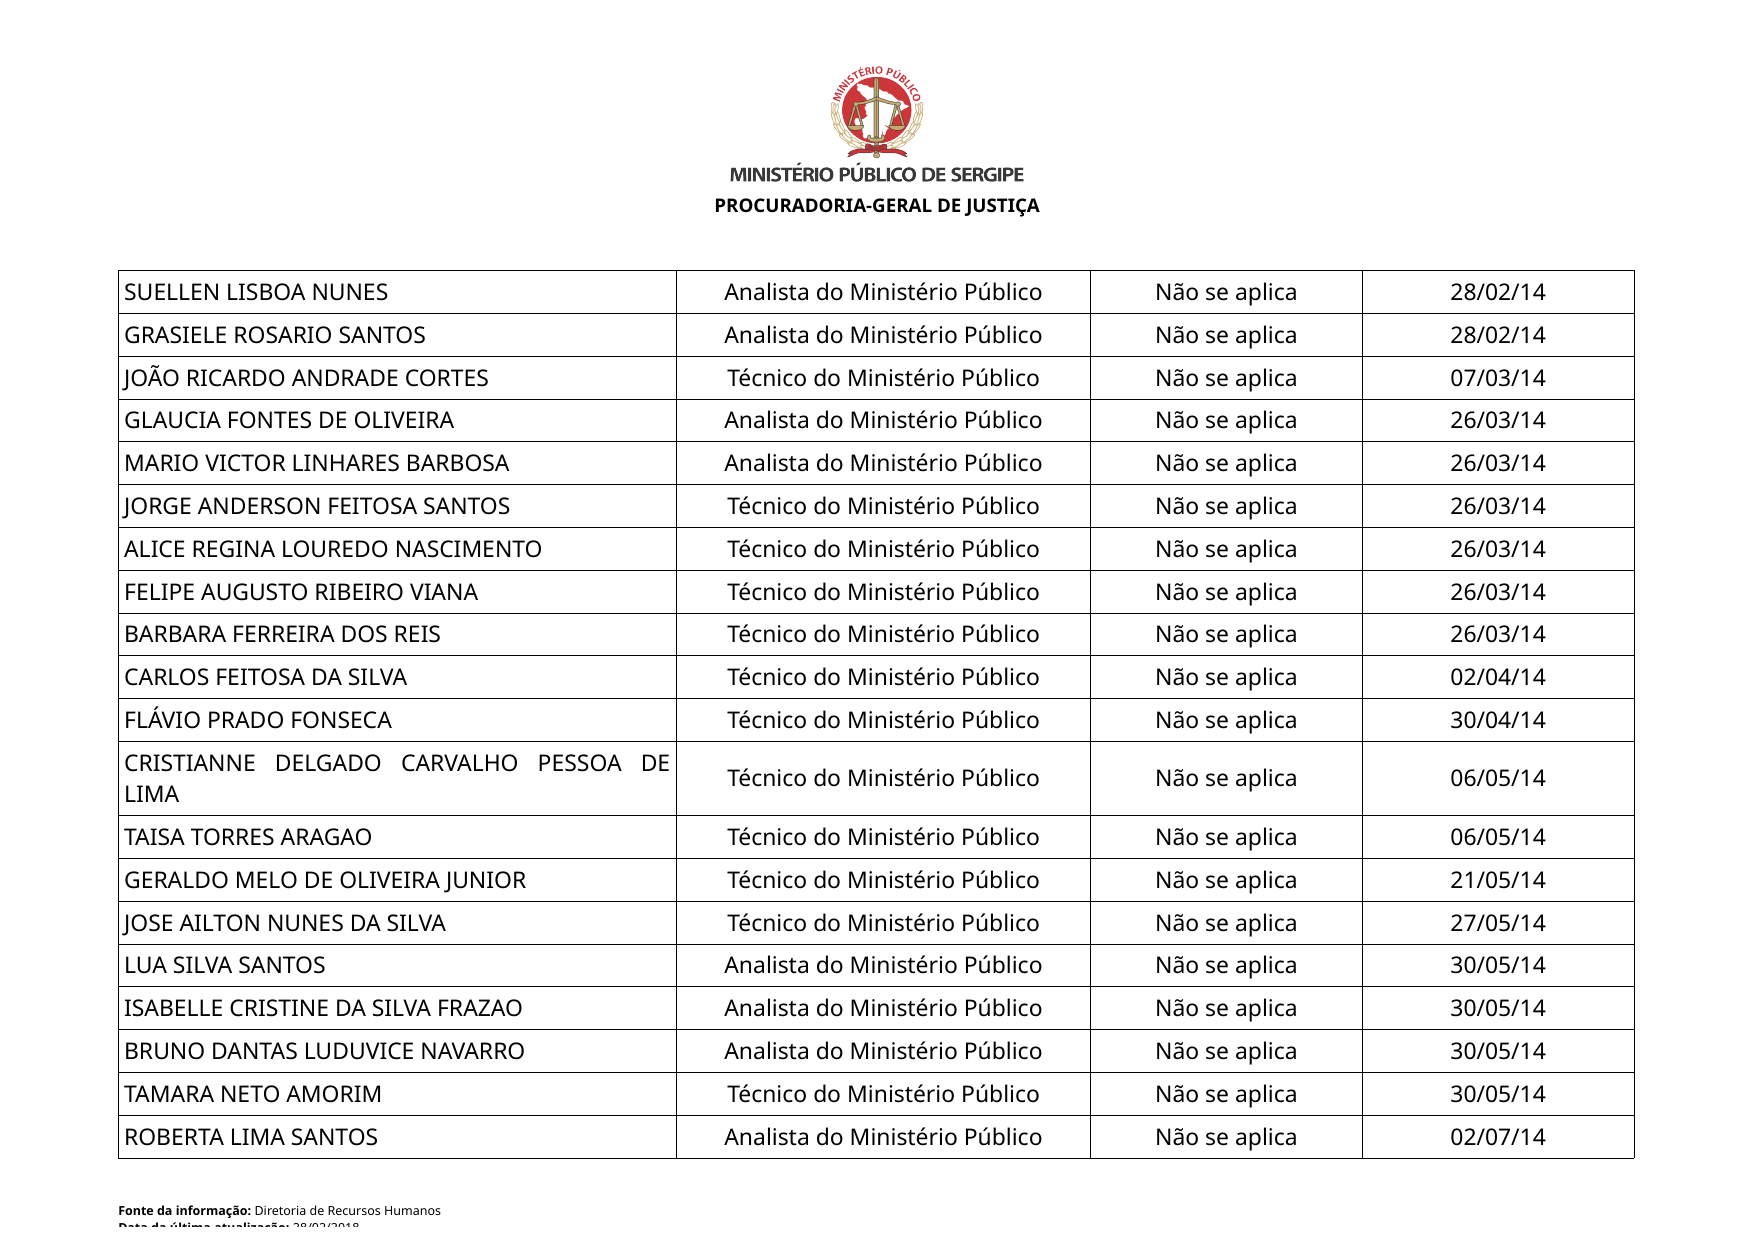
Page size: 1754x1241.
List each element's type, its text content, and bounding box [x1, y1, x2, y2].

table_cell Não se aplica [1091, 614, 1362, 655]
table_cell Não se aplica [1091, 945, 1362, 986]
table_cell 26/03/14 [1363, 442, 1634, 484]
table_cell Analista do Ministério Público [677, 1116, 1090, 1157]
table_cell 26/03/14 [1363, 614, 1634, 655]
table_cell 30/05/14 [1363, 987, 1634, 1029]
table_cell Não se aplica [1091, 699, 1362, 741]
table_cell 26/03/14 [1363, 528, 1634, 570]
table_cell LUA SILVA SANTOS [119, 945, 676, 986]
table_cell 30/05/14 [1363, 1073, 1634, 1115]
table_cell 06/05/14 [1363, 742, 1634, 815]
table_cell Analista do Ministério Público [677, 442, 1090, 484]
table_cell JOSE AILTON NUNES DA SILVA [119, 902, 676, 943]
table_cell Analista do Ministério Público [677, 314, 1090, 356]
table_cell GERALDO MELO DE OLIVEIRA JUNIOR [119, 859, 676, 901]
table_cell 30/05/14 [1363, 1030, 1634, 1072]
table_cell MARIO VICTOR LINHARES BARBOSA [119, 442, 676, 484]
table_cell Técnico do Ministério Público [677, 656, 1090, 698]
table_cell TAISA TORRES ARAGAO [119, 816, 676, 858]
table_cell Não se aplica [1091, 859, 1362, 901]
table_cell GRASIELE ROSARIO SANTOS [119, 314, 676, 356]
table_cell CRISTIANNE DELGADO CARVALHO PESSOA DE LIMA [119, 742, 676, 815]
table_cell BRUNO DANTAS LUDUVICE NAVARRO [119, 1030, 676, 1072]
table_cell Não se aplica [1091, 902, 1362, 943]
table_cell Técnico do Ministério Público [677, 357, 1090, 398]
table_cell ROBERTA LIMA SANTOS [119, 1116, 676, 1157]
table_cell 28/02/14 [1363, 271, 1634, 313]
table_cell Não se aplica [1091, 400, 1362, 441]
table_cell Técnico do Ministério Público [677, 614, 1090, 655]
table_cell Não se aplica [1091, 314, 1362, 356]
table_cell Não se aplica [1091, 987, 1362, 1029]
table_cell 27/05/14 [1363, 902, 1634, 943]
table_cell Técnico do Ministério Público [677, 571, 1090, 612]
table_cell FELIPE AUGUSTO RIBEIRO VIANA [119, 571, 676, 612]
table_cell Não se aplica [1091, 528, 1362, 570]
table_cell Técnico do Ministério Público [677, 528, 1090, 570]
table_cell Não se aplica [1091, 1073, 1362, 1115]
table_cell Analista do Ministério Público [677, 945, 1090, 986]
table_cell FLÁVIO PRADO FONSECA [119, 699, 676, 741]
table_cell Técnico do Ministério Público [677, 816, 1090, 858]
table_cell Técnico do Ministério Público [677, 902, 1090, 943]
table_cell 26/03/14 [1363, 571, 1634, 612]
table_cell Analista do Ministério Público [677, 271, 1090, 313]
table_cell Não se aplica [1091, 442, 1362, 484]
table_cell Não se aplica [1091, 1030, 1362, 1072]
table_cell Técnico do Ministério Público [677, 699, 1090, 741]
table_cell Não se aplica [1091, 1116, 1362, 1157]
table_cell Não se aplica [1091, 742, 1362, 815]
table_cell 06/05/14 [1363, 816, 1634, 858]
table_cell CARLOS FEITOSA DA SILVA [119, 656, 676, 698]
table_cell 02/04/14 [1363, 656, 1634, 698]
table_cell 21/05/14 [1363, 859, 1634, 901]
table_cell Técnico do Ministério Público [677, 1073, 1090, 1115]
table_cell 02/07/14 [1363, 1116, 1634, 1157]
table_cell Técnico do Ministério Público [677, 859, 1090, 901]
table_cell Não se aplica [1091, 656, 1362, 698]
table_cell Não se aplica [1091, 271, 1362, 313]
table_cell Técnico do Ministério Público [677, 485, 1090, 527]
table_cell Analista do Ministério Público [677, 987, 1090, 1029]
picture [730, 66, 1024, 185]
table_cell Não se aplica [1091, 485, 1362, 527]
table_cell ALICE REGINA LOUREDO NASCIMENTO [119, 528, 676, 570]
table_cell 26/03/14 [1363, 400, 1634, 441]
table_cell ISABELLE CRISTINE DA SILVA FRAZAO [119, 987, 676, 1029]
table_cell 30/05/14 [1363, 945, 1634, 986]
table_cell Analista do Ministério Público [677, 400, 1090, 441]
table_cell GLAUCIA FONTES DE OLIVEIRA [119, 400, 676, 441]
table_cell 28/02/14 [1363, 314, 1634, 356]
table_cell JOÃO RICARDO ANDRADE CORTES [119, 357, 676, 398]
table_cell Não se aplica [1091, 357, 1362, 398]
table_cell BARBARA FERREIRA DOS REIS [119, 614, 676, 655]
table_cell JORGE ANDERSON FEITOSA SANTOS [119, 485, 676, 527]
table_cell Não se aplica [1091, 816, 1362, 858]
table_cell Técnico do Ministério Público [677, 742, 1090, 815]
table_cell 26/03/14 [1363, 485, 1634, 527]
table_cell Não se aplica [1091, 571, 1362, 612]
table_cell 07/03/14 [1363, 357, 1634, 398]
table_cell 30/04/14 [1363, 699, 1634, 741]
table_cell SUELLEN LISBOA NUNES [119, 271, 676, 313]
table_cell Analista do Ministério Público [677, 1030, 1090, 1072]
table_cell TAMARA NETO AMORIM [119, 1073, 676, 1115]
